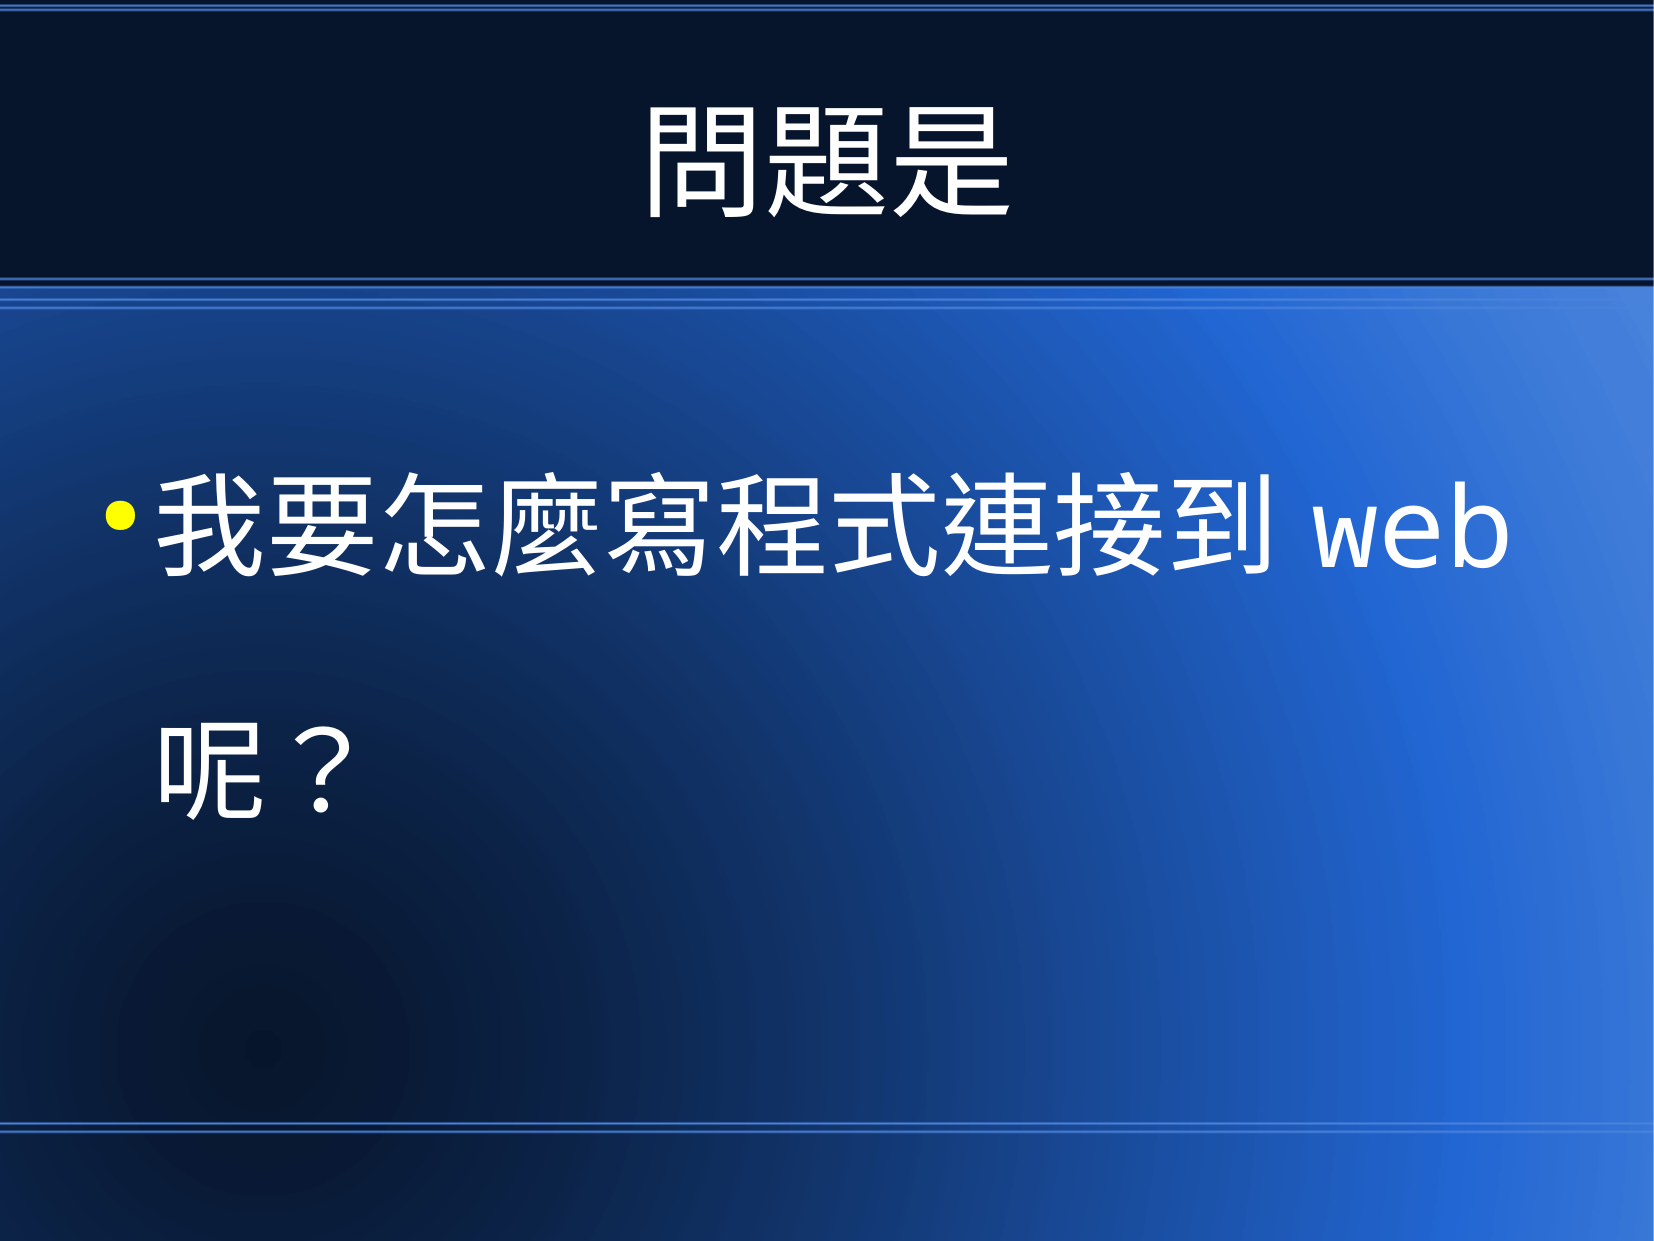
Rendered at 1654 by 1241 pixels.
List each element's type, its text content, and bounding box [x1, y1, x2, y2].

title 問題是 [82, 49, 1571, 257]
picture [0, 0, 1654, 1241]
list 我要怎麼寫程式連接到web呢？ [82, 355, 1571, 1241]
